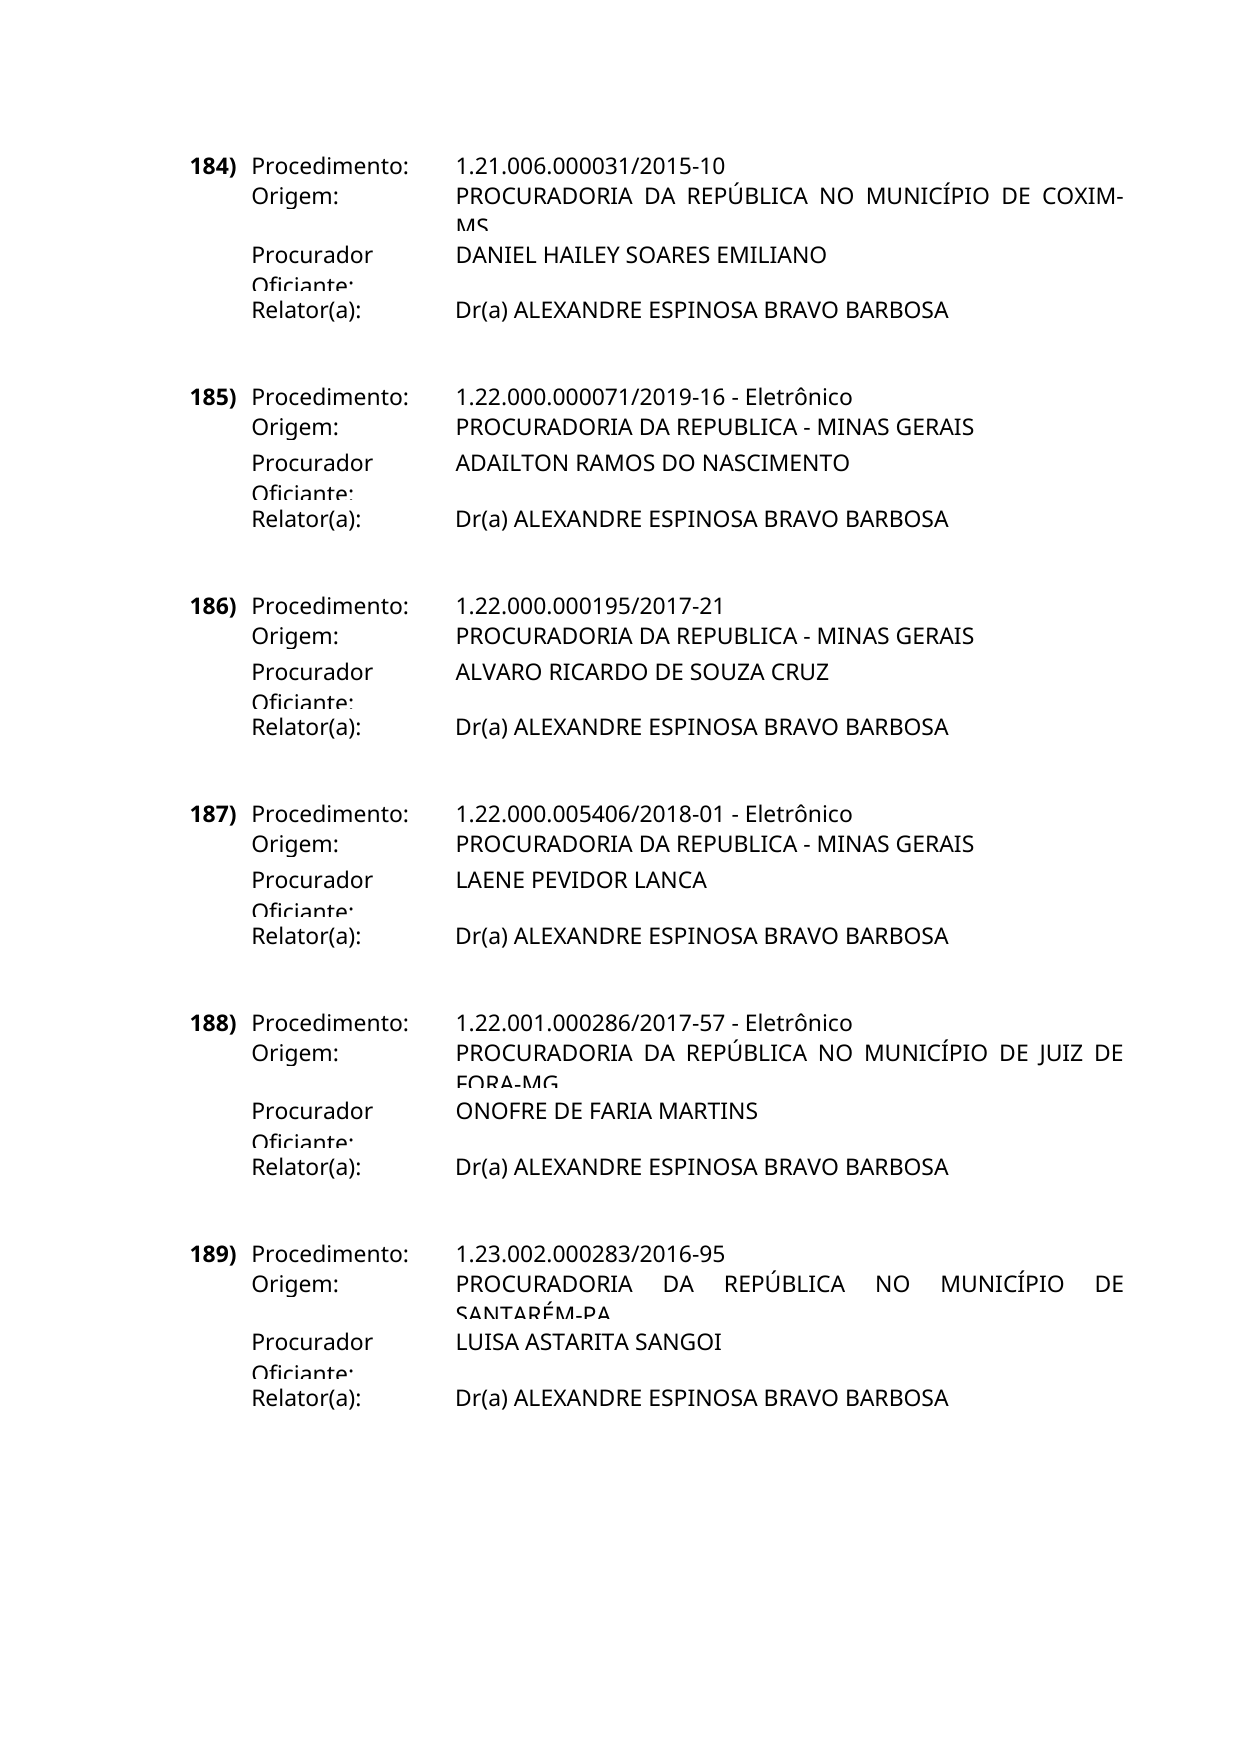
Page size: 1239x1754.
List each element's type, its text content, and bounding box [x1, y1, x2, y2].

table_header Relator(a): [251, 920, 455, 948]
table_cell [1125, 1382, 1239, 1412]
table_cell [1125, 1065, 1239, 1088]
table_cell 1.22.001.000286/2017-57 - Eletrônico [455, 1007, 1124, 1035]
table_cell [0, 1065, 189, 1088]
table_cell [251, 533, 455, 589]
table_cell Origem: [251, 828, 455, 857]
table_header Relator(a): [251, 711, 455, 740]
table_cell [0, 533, 189, 589]
table_cell [1125, 828, 1239, 857]
table_cell [1125, 1037, 1239, 1065]
table_header Dr(a) ALEXANDRE ESPINOSA BRAVO BARBOSA [455, 711, 1122, 740]
table_cell Procurador Oficiante: [251, 239, 455, 291]
table_cell 185) [189, 381, 251, 409]
table_cell [0, 294, 189, 324]
table_cell [189, 239, 251, 289]
table_cell [189, 180, 251, 208]
table_cell [189, 656, 251, 707]
table_cell PROCURADORIA DA REPUBLICA - MINAS GERAIS [455, 828, 1124, 857]
table_cell [251, 741, 455, 798]
table_cell [1125, 324, 1239, 381]
table_cell [0, 648, 189, 656]
table_cell [189, 1268, 251, 1296]
table_cell [189, 828, 251, 857]
table_cell [1125, 1238, 1239, 1266]
table_header [0, 0, 189, 150]
table_cell ALVARO RICARDO DE SOUZA CRUZ [455, 656, 1124, 707]
table_cell 188) [189, 1007, 251, 1035]
table_cell [0, 239, 189, 289]
table_cell [251, 1296, 455, 1319]
table_cell [1125, 741, 1239, 798]
table_cell [1125, 180, 1239, 208]
table_cell [1125, 620, 1239, 648]
table_cell [455, 440, 1124, 447]
table_cell Procurador Oficiante: [251, 656, 455, 708]
table_cell Procurador Oficiante: [251, 447, 455, 499]
table_cell [0, 741, 189, 798]
table_cell 1.21.006.000031/2015-10 [455, 150, 1124, 178]
table_cell [0, 1088, 189, 1095]
table_cell [0, 1151, 189, 1181]
table_header Relator(a): [251, 1151, 455, 1179]
table_cell [0, 503, 189, 533]
table_cell Procedimento: [251, 1007, 455, 1035]
table_cell PROCURADORIA DA REPÚBLICA NO MUNICÍPIO DE COXIM-MS [455, 180, 1124, 231]
table_cell [189, 1319, 251, 1326]
table_cell [0, 864, 189, 915]
table_cell [0, 1007, 189, 1035]
table_cell [1125, 150, 1239, 178]
table_cell [0, 440, 189, 447]
table_cell [251, 209, 455, 231]
table_header [455, 0, 1124, 150]
table_cell [0, 798, 189, 827]
table_cell PROCURADORIA DA REPÚBLICA NO MUNICÍPIO DE SANTARÉM-PA [455, 1268, 1124, 1319]
table_cell ONOFRE DE FARIA MARTINS [455, 1095, 1124, 1146]
table_cell [0, 411, 189, 439]
table_cell [1125, 1268, 1239, 1296]
table_header Relator(a): [251, 1382, 455, 1410]
table_cell [189, 1326, 251, 1377]
table_cell [1125, 1007, 1239, 1035]
table_cell [251, 857, 455, 864]
table_cell PROCURADORIA DA REPUBLICA - MINAS GERAIS [455, 620, 1124, 648]
table_cell [0, 1268, 189, 1296]
table_cell [189, 741, 251, 798]
table_cell [189, 1037, 251, 1065]
table_cell LAENE PEVIDOR LANCA [455, 864, 1124, 915]
table_cell [1125, 411, 1239, 439]
table_cell [251, 1319, 455, 1326]
table_cell [189, 1065, 251, 1088]
table_cell [189, 324, 251, 381]
table_cell [251, 1181, 455, 1238]
table_cell [0, 1037, 189, 1065]
table_cell 1.22.000.000195/2017-21 [455, 590, 1124, 618]
table_cell [455, 741, 1124, 798]
table_cell [0, 1319, 189, 1326]
table_cell 186) [189, 590, 251, 618]
table_cell Origem: [251, 411, 455, 439]
table_cell [251, 950, 455, 1007]
table_cell [0, 656, 189, 707]
table_cell DANIEL HAILEY SOARES EMILIANO [455, 239, 1124, 289]
table_cell [1125, 533, 1239, 589]
table_cell Origem: [251, 1037, 455, 1065]
table_cell [1125, 864, 1239, 915]
table_cell [251, 324, 455, 381]
table_cell 184) [189, 150, 251, 178]
table_cell [0, 1296, 189, 1319]
table_cell [0, 324, 189, 381]
table_cell [189, 620, 251, 648]
table_cell [0, 1095, 189, 1146]
table_cell [0, 180, 189, 208]
table_cell [189, 503, 251, 533]
table_cell [0, 590, 189, 618]
table_cell [1125, 294, 1239, 324]
table_cell [189, 294, 251, 324]
table_cell [1125, 920, 1239, 950]
table_cell Procurador Oficiante: [251, 1326, 455, 1379]
table_cell [1125, 447, 1239, 498]
table_cell PROCURADORIA DA REPÚBLICA NO MUNICÍPIO DE JUIZ DE FORA-MG [455, 1037, 1124, 1088]
table_cell [455, 857, 1124, 864]
table_cell [189, 711, 251, 741]
table_header Dr(a) ALEXANDRE ESPINOSA BRAVO BARBOSA [455, 503, 1122, 531]
table_cell [0, 1326, 189, 1377]
table_cell [0, 950, 189, 1007]
table_cell [1125, 440, 1239, 447]
table_cell [1125, 209, 1239, 231]
table_header Relator(a): [251, 294, 455, 323]
table_header Dr(a) ALEXANDRE ESPINOSA BRAVO BARBOSA [455, 294, 1122, 323]
table_cell [1125, 381, 1239, 409]
table_header [251, 0, 455, 150]
table_cell [1125, 1088, 1239, 1095]
table_cell [0, 920, 189, 950]
table_cell Procedimento: [251, 150, 455, 178]
table_cell Procedimento: [251, 381, 455, 409]
table_cell [1125, 857, 1239, 864]
table_cell [0, 231, 189, 238]
table_cell [0, 447, 189, 498]
table_cell [189, 411, 251, 439]
table_cell [455, 648, 1124, 656]
table_cell [189, 857, 251, 864]
table_cell [251, 1088, 455, 1095]
table_header Dr(a) ALEXANDRE ESPINOSA BRAVO BARBOSA [455, 1382, 1122, 1410]
table_cell [189, 950, 251, 1007]
table_cell 1.23.002.000283/2016-95 [455, 1238, 1124, 1266]
table_cell [189, 920, 251, 950]
table_cell [455, 1319, 1124, 1326]
table_cell [1125, 711, 1239, 741]
table_cell [1125, 239, 1239, 289]
table_cell [455, 1181, 1124, 1238]
table_cell [189, 533, 251, 589]
table_cell [1125, 231, 1239, 238]
table_cell [1125, 656, 1239, 707]
table_cell 187) [189, 798, 251, 827]
table_cell [455, 324, 1124, 381]
table_cell ADAILTON RAMOS DO NASCIMENTO [455, 447, 1124, 498]
table_cell [189, 447, 251, 498]
table_cell [1125, 1319, 1239, 1326]
table_cell [0, 1238, 189, 1266]
table_cell [1125, 648, 1239, 656]
table_cell [0, 711, 189, 741]
table_cell [455, 533, 1124, 589]
table_cell [0, 857, 189, 864]
table_cell [1125, 590, 1239, 618]
table_cell 1.22.000.000071/2019-16 - Eletrônico [455, 381, 1124, 409]
table_cell Procurador Oficiante: [251, 1095, 455, 1148]
table_cell [189, 1095, 251, 1146]
table_cell [455, 950, 1124, 1007]
table_cell [0, 828, 189, 857]
table_cell [0, 209, 189, 231]
table_cell [455, 231, 1124, 238]
table_cell [189, 1088, 251, 1095]
table_cell PROCURADORIA DA REPUBLICA - MINAS GERAIS [455, 411, 1124, 439]
table_cell [189, 209, 251, 231]
table_cell [251, 1065, 455, 1088]
table_cell Procedimento: [251, 798, 455, 827]
table_cell [251, 440, 455, 447]
table_header [1125, 0, 1239, 150]
table_cell [1125, 1151, 1239, 1181]
table_cell [189, 1151, 251, 1181]
table_cell [1125, 1095, 1239, 1146]
table_cell LUISA ASTARITA SANGOI [455, 1326, 1124, 1377]
table_cell [189, 648, 251, 656]
table_cell [1125, 798, 1239, 827]
table_cell [0, 1382, 189, 1412]
table_cell [251, 231, 455, 238]
table_cell Origem: [251, 180, 455, 208]
table_cell [1125, 1181, 1239, 1238]
table_cell [189, 440, 251, 447]
table_cell [0, 150, 189, 178]
table_header Relator(a): [251, 503, 455, 531]
table_cell [251, 648, 455, 656]
table_cell [189, 231, 251, 238]
table_cell 189) [189, 1238, 251, 1266]
table_header [189, 0, 251, 150]
table_cell Procurador Oficiante: [251, 864, 455, 917]
table_cell [0, 381, 189, 409]
table_cell Origem: [251, 620, 455, 648]
table_cell [455, 1088, 1124, 1095]
table_header Dr(a) ALEXANDRE ESPINOSA BRAVO BARBOSA [455, 920, 1122, 948]
table_cell [1125, 1326, 1239, 1377]
table_cell Origem: [251, 1268, 455, 1296]
table_cell 1.22.000.005406/2018-01 - Eletrônico [455, 798, 1124, 827]
table_cell [1125, 950, 1239, 1007]
table_cell [189, 1382, 251, 1412]
table_cell [0, 1181, 189, 1238]
table_cell Procedimento: [251, 1238, 455, 1266]
table_cell Procedimento: [251, 590, 455, 618]
table_cell [189, 1181, 251, 1238]
table_cell [1125, 1296, 1239, 1319]
table_cell [189, 864, 251, 915]
table_header Dr(a) ALEXANDRE ESPINOSA BRAVO BARBOSA [455, 1151, 1122, 1179]
table_cell [189, 1296, 251, 1319]
table_cell [1125, 503, 1239, 533]
table_cell [0, 620, 189, 648]
